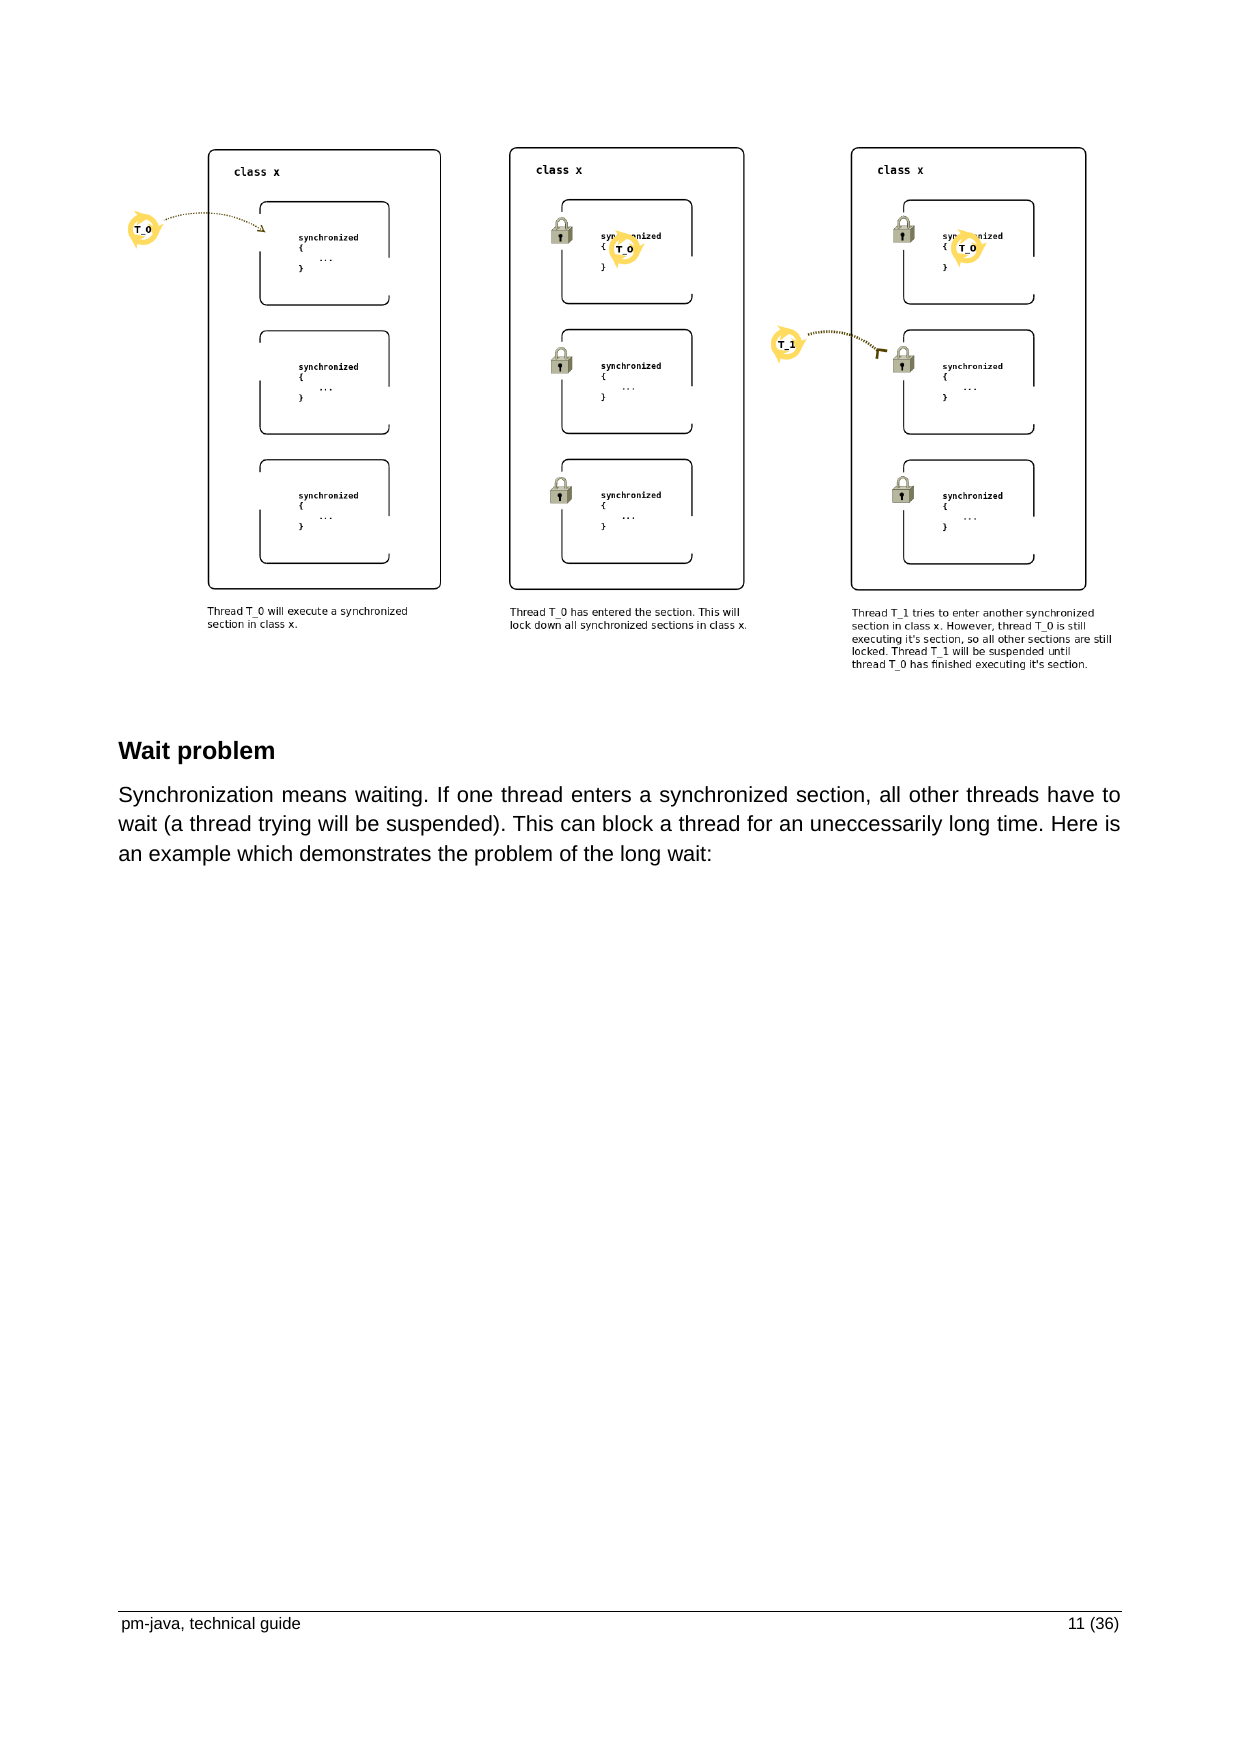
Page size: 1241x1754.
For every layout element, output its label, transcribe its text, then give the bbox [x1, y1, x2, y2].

picture [509, 147, 747, 631]
text Synchronization means waiting. If one thread enters a synchronized section, all other threads have to wait (a thread trying will be suspended). This can block a thread for an uneccessarily long time. Here is an example which demonstrates the problem of the long wait: [118, 782, 1122, 866]
picture [770, 147, 1115, 671]
subtitle Wait problem [118, 118, 1122, 765]
picture [127, 149, 441, 630]
